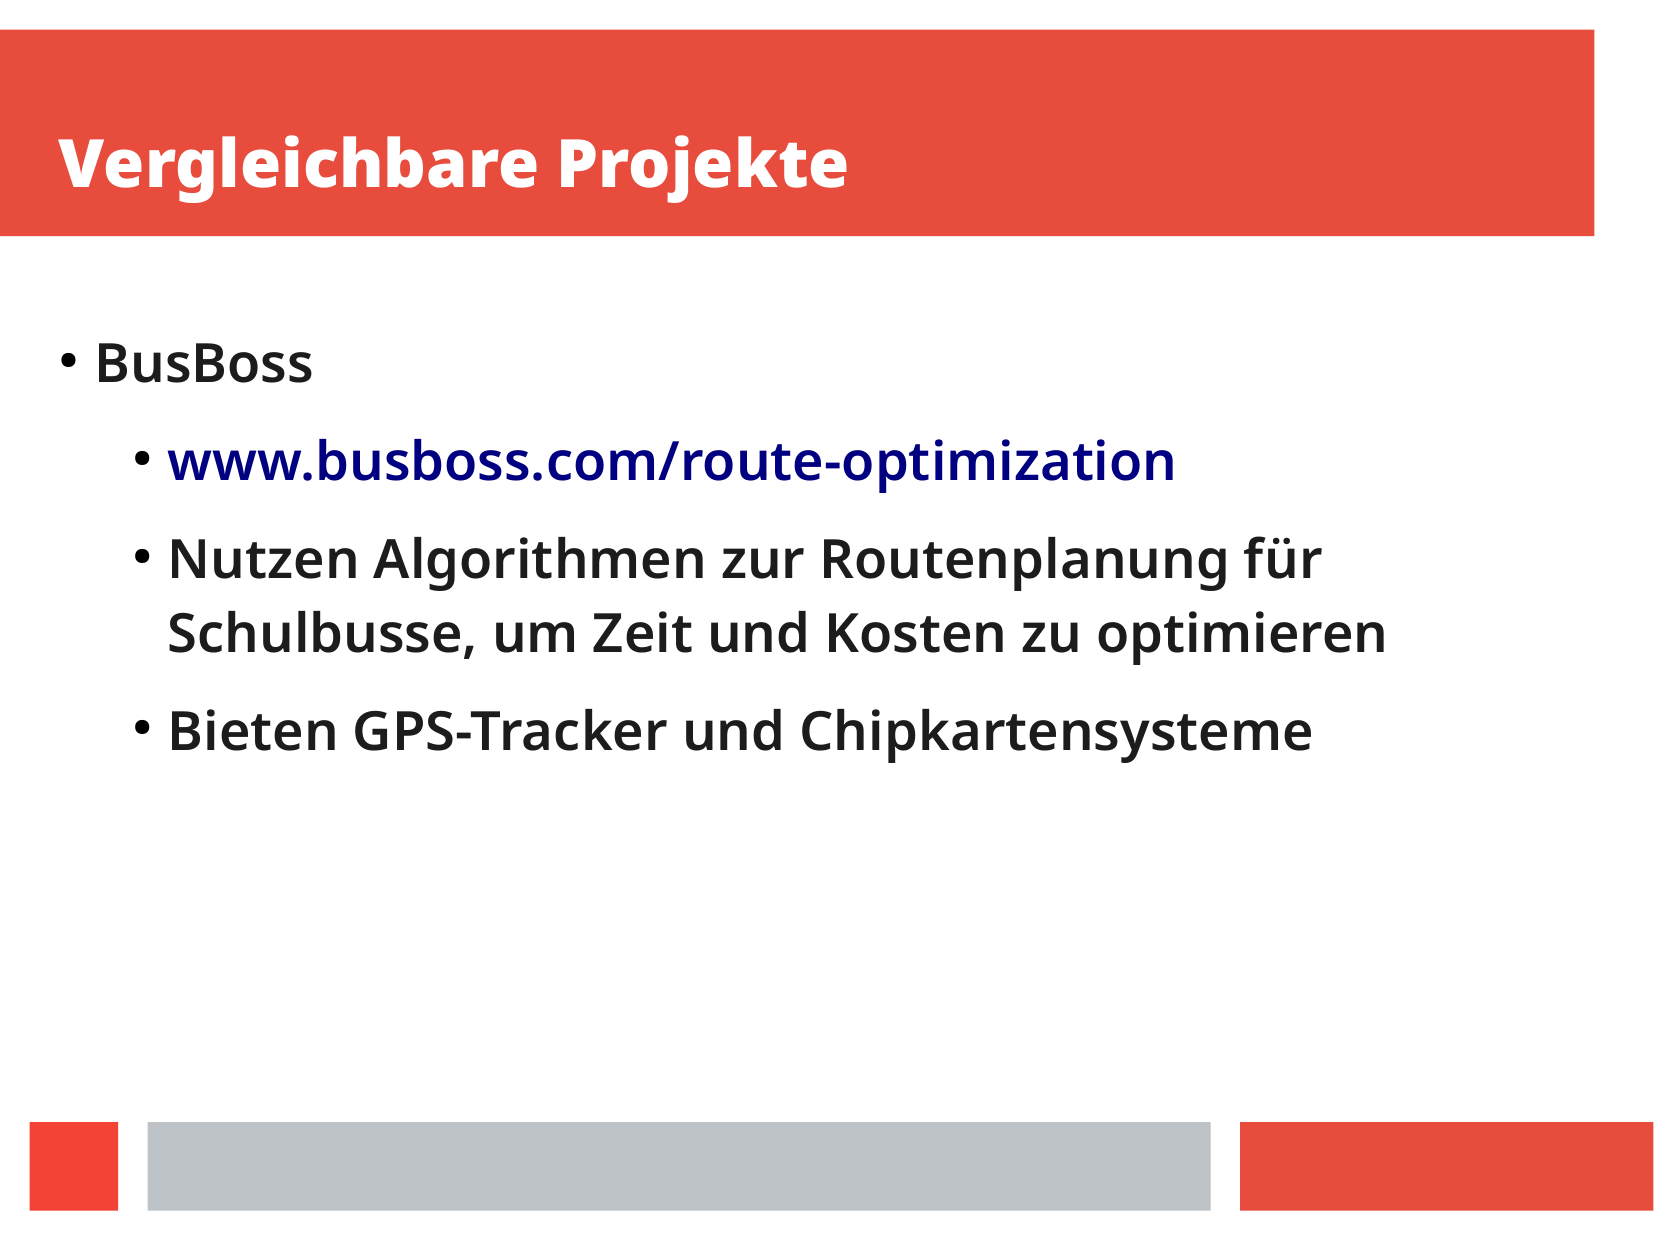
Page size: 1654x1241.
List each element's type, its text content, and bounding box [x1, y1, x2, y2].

title Vergleichbare Projekte [59, 59, 1595, 207]
list BusBoss www.busboss.com/route-optimization Nutzen Algorithmen zur Routenplanung für Schulbusse, um Zeit und Kosten zu optimieren Bieten GPS-Tracker und Chipkartensysteme [59, 324, 1565, 1093]
